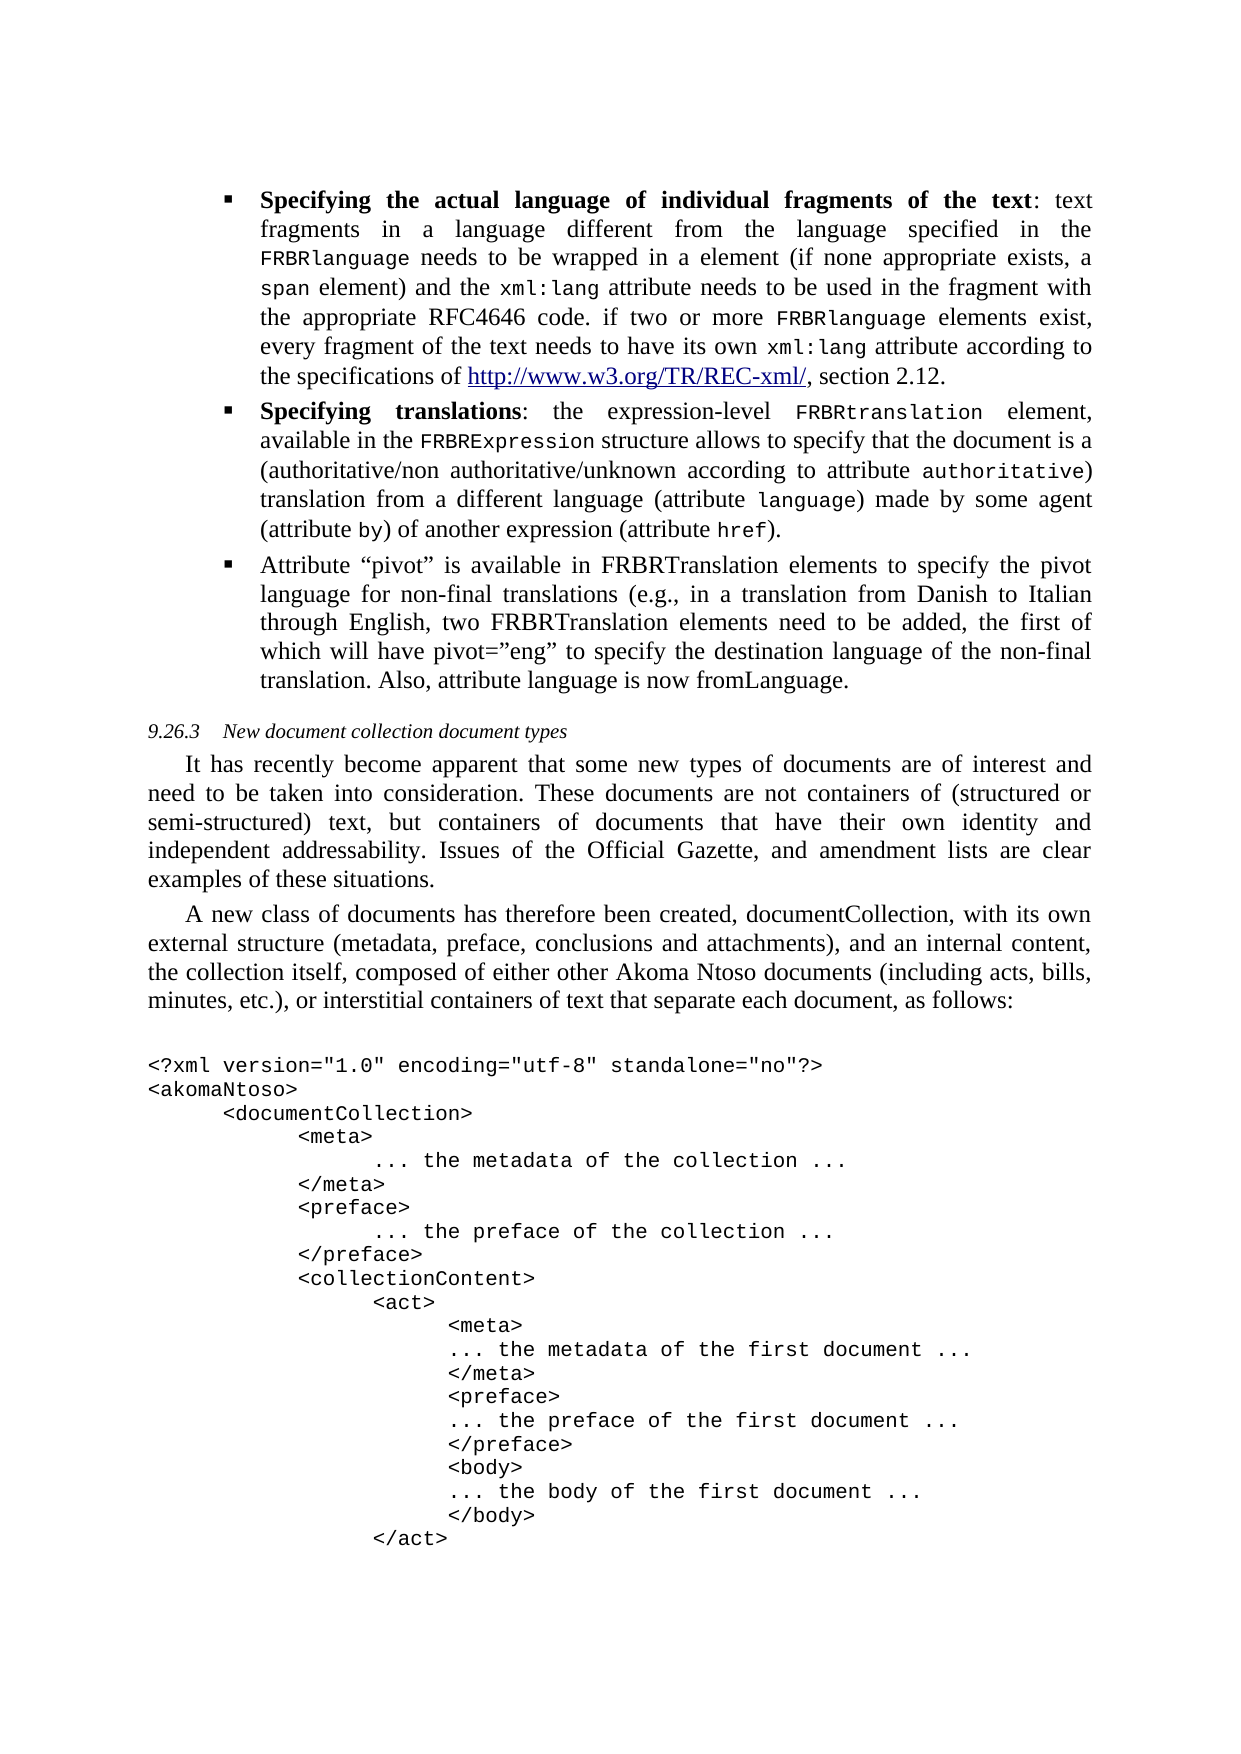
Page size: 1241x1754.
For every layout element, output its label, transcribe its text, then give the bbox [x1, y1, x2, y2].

text It has recently become apparent that some new types of documents are of interest and need to be taken into consideration. These documents are not containers of (structured or semi-structured) text, but containers of documents that have their own identity and independent addressability. Issues of the Official Gazette, and amendment lists are clear examples of these situations. [148, 749, 1092, 893]
list Attribute “pivot” is available in FRBRTranslation elements to specify the pivot language for non-final translations (e.g., in a translation from Danish to Italian through English, two FRBRTranslation elements need to be added, the first of which will have pivot=”eng” to specify the destination language of the non-final translation. Also, attribute language is now fromLanguage. [222, 550, 1092, 694]
list Specifying translations: the expression-level FRBRtranslation element, available in the FRBRExpression structure allows to specify that the document is a (authoritative/non authoritative/unknown according to attribute authoritative) translation from a different language (attribute language) made by some agent (attribute by) of another expression (attribute href). [222, 396, 1092, 544]
subtitle New document collection document types [148, 719, 1092, 743]
text <?xml version="1.0" encoding="utf-8" standalone="no"?> <akomaNtoso> <documentCollection> <meta> ... the metadata of the collection ... </meta> <preface> ... the preface of the collection ... </preface> <collectionContent> <act> <meta> ... the metadata of the first document ... </meta> <preface> ... the preface of the first document ... </preface> <body> ... the body of the first document ... </body> </act> [148, 1055, 1092, 1552]
text A new class of documents has therefore been created, documentCollection, with its own external structure (metadata, preface, conclusions and attachments), and an internal content, the collection itself, composed of either other Akoma Ntoso documents (including acts, bills, minutes, etc.), or interstitial containers of text that separate each document, as follows: [148, 899, 1092, 1014]
list Specifying the actual language of individual fragments of the text: text fragments in a language different from the language specified in the FRBRlanguage needs to be wrapped in a element (if none appropriate exists, a span element) and the xml:lang attribute needs to be used in the fragment with the appropriate RFC4646 code. if two or more FRBRlanguage elements exist, every fragment of the text needs to have its own xml:lang attribute according to the specifications of http://www.w3.org/TR/REC-xml/, section 2.12. [222, 185, 1092, 389]
